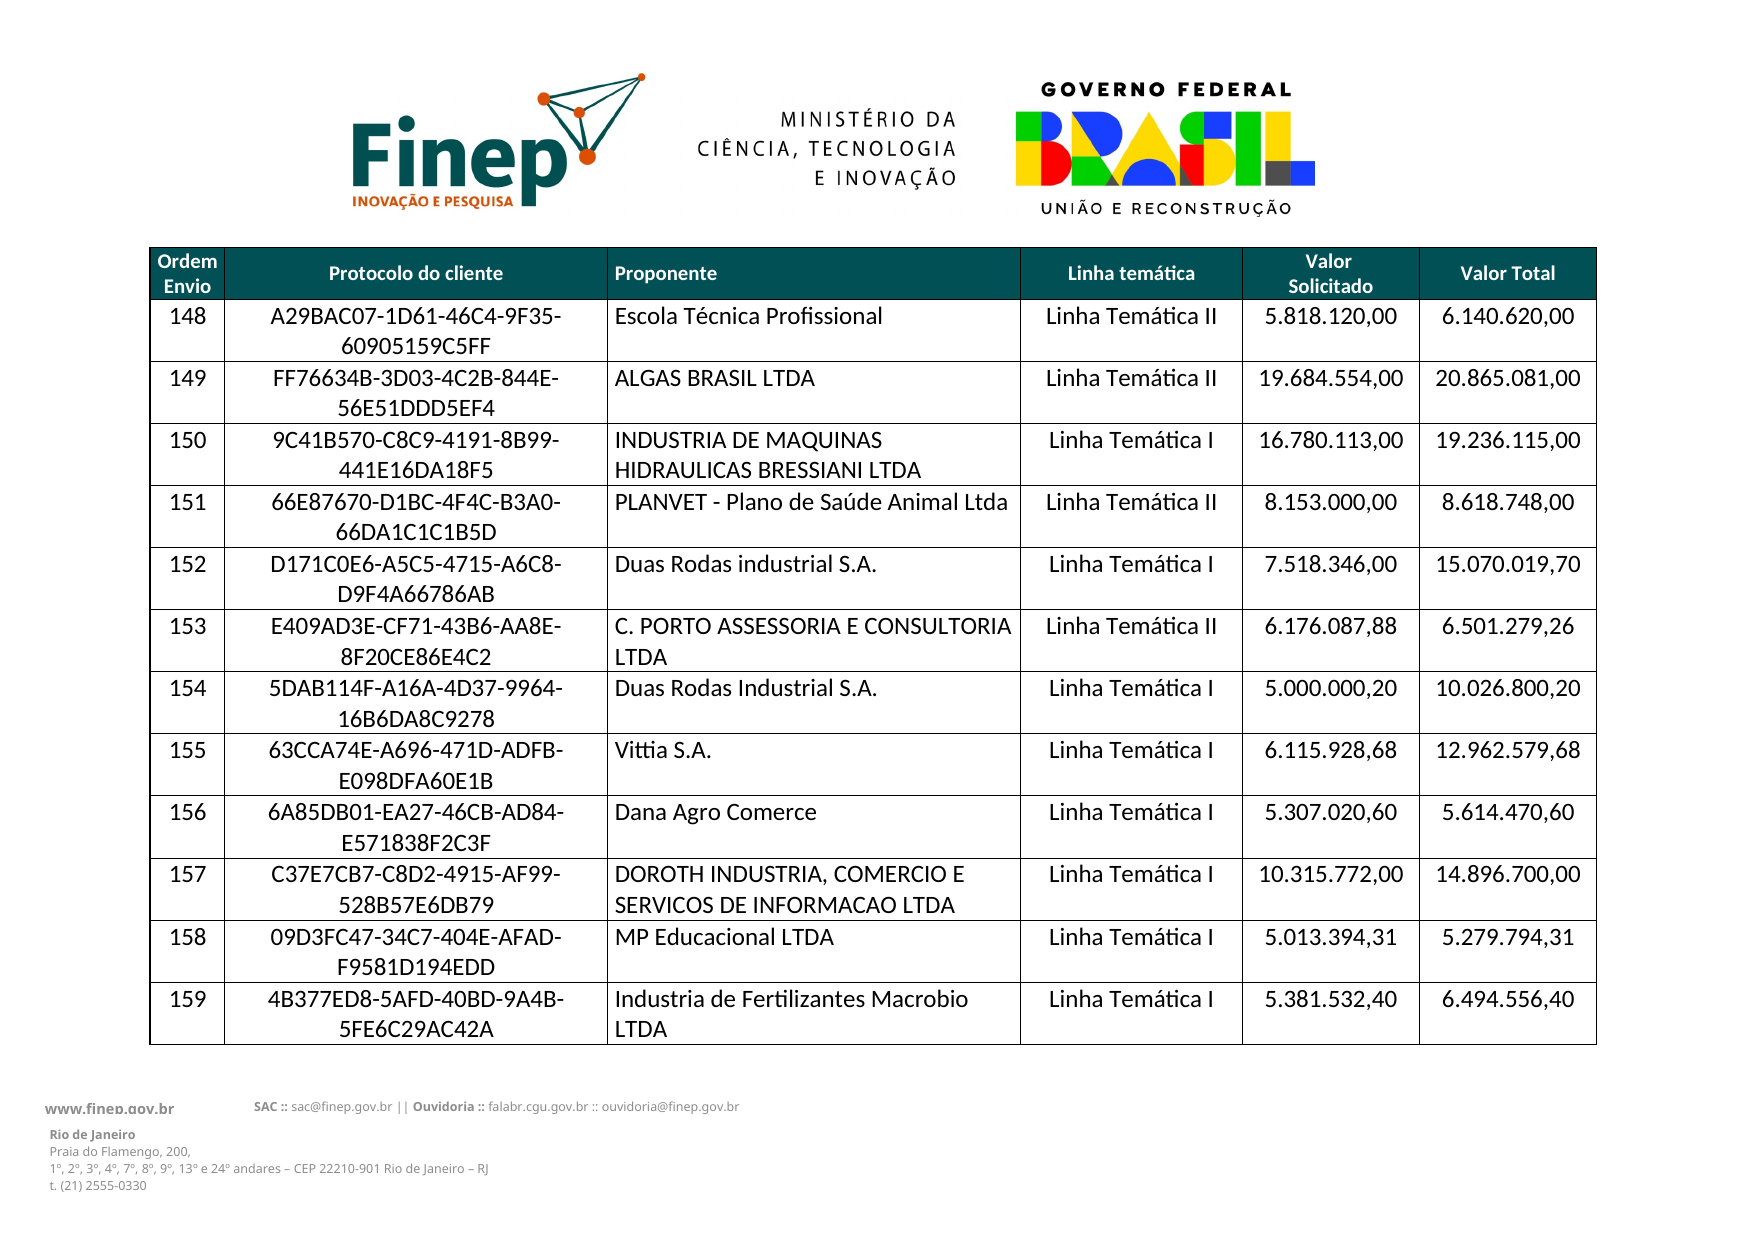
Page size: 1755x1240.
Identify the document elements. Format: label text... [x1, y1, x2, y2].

table_cell Linha Temática I [1021, 734, 1242, 795]
table_cell 148 [151, 300, 224, 361]
table_cell C37E7CB7-C8D2-4915-AF99-528B57E6DB79 [225, 859, 607, 919]
table_cell 5.381.532,40 [1243, 983, 1419, 1044]
table_cell E409AD3E-CF71-43B6-AA8E-8F20CE86E4C2 [225, 610, 607, 671]
table_cell A29BAC07-1D61-46C4-9F35-60905159C5FF [225, 300, 607, 361]
table_header Valor Solicitado [1243, 248, 1419, 299]
table_cell Escola Técnica Profissional [608, 300, 1020, 361]
table_cell 14.896.700,00 [1420, 859, 1596, 919]
table_cell 6.501.279,26 [1420, 610, 1596, 671]
table_cell 4B377ED8-5AFD-40BD-9A4B-5FE6C29AC42A [225, 983, 607, 1044]
table_cell 16.780.113,00 [1243, 424, 1419, 485]
table_cell 8.618.748,00 [1420, 486, 1596, 547]
table_cell 158 [151, 921, 224, 982]
table_cell 9C41B570-C8C9-4191-8B99-441E16DA18F5 [225, 424, 607, 485]
table_cell 151 [151, 486, 224, 547]
table_cell C. PORTO ASSESSORIA E CONSULTORIA LTDA [608, 610, 1020, 671]
table_cell Linha Temática I [1021, 796, 1242, 857]
table_cell 5DAB114F-A16A-4D37-9964-16B6DA8C9278 [225, 672, 607, 733]
table_header Valor Total [1420, 248, 1596, 299]
table_cell 19.236.115,00 [1420, 424, 1596, 485]
table_cell Vittia S.A. [608, 734, 1020, 795]
table_cell Industria de Fertilizantes Macrobio LTDA [608, 983, 1020, 1044]
table_cell ALGAS BRASIL LTDA [608, 362, 1020, 423]
table_cell Linha Temática II [1021, 362, 1242, 423]
table_cell D171C0E6-A5C5-4715-A6C8-D9F4A66786AB [225, 548, 607, 609]
table_cell 157 [151, 859, 224, 919]
table_header Ordem Envio [151, 248, 224, 299]
table_cell Duas Rodas industrial S.A. [608, 548, 1020, 609]
table_cell 150 [151, 424, 224, 485]
table_cell 5.818.120,00 [1243, 300, 1419, 361]
table_cell 154 [151, 672, 224, 733]
table_cell 10.026.800,20 [1420, 672, 1596, 733]
table_cell DOROTH INDUSTRIA, COMERCIO E SERVICOS DE INFORMACAO LTDA [608, 859, 1020, 919]
table_cell Linha Temática I [1021, 672, 1242, 733]
table_cell 12.962.579,68 [1420, 734, 1596, 795]
table_cell 5.000.000,20 [1243, 672, 1419, 733]
table_cell Duas Rodas Industrial S.A. [608, 672, 1020, 733]
table_cell 19.684.554,00 [1243, 362, 1419, 423]
table_cell Linha Temática II [1021, 610, 1242, 671]
table_cell 63CCA74E-A696-471D-ADFB-E098DFA60E1B [225, 734, 607, 795]
table_header Linha temática [1021, 248, 1242, 299]
table_cell 6.494.556,40 [1420, 983, 1596, 1044]
table_cell 5.279.794,31 [1420, 921, 1596, 982]
table_cell Linha Temática I [1021, 921, 1242, 982]
table_cell Linha Temática I [1021, 859, 1242, 919]
table_cell 6.140.620,00 [1420, 300, 1596, 361]
table_cell 156 [151, 796, 224, 857]
table_cell 152 [151, 548, 224, 609]
table_cell Dana Agro Comerce [608, 796, 1020, 857]
table_cell 15.070.019,70 [1420, 548, 1596, 609]
table_cell Linha Temática I [1021, 424, 1242, 485]
table_cell Linha Temática II [1021, 300, 1242, 361]
table_cell PLANVET - Plano de Saúde Animal Ltda [608, 486, 1020, 547]
table_cell 8.153.000,00 [1243, 486, 1419, 547]
table_header Proponente [608, 248, 1020, 299]
table_cell 153 [151, 610, 224, 671]
table_cell 20.865.081,00 [1420, 362, 1596, 423]
table_cell 5.614.470,60 [1420, 796, 1596, 857]
table_cell 155 [151, 734, 224, 795]
table_cell FF76634B-3D03-4C2B-844E-56E51DDD5EF4 [225, 362, 607, 423]
table_cell 10.315.772,00 [1243, 859, 1419, 919]
table_cell Linha Temática I [1021, 548, 1242, 609]
table_cell 66E87670-D1BC-4F4C-B3A0-66DA1C1C1B5D [225, 486, 607, 547]
table_cell 159 [151, 983, 224, 1044]
table_cell MP Educacional LTDA [608, 921, 1020, 982]
table_cell 09D3FC47-34C7-404E-AFAD-F9581D194EDD [225, 921, 607, 982]
table_header Protocolo do cliente [225, 248, 607, 299]
table_cell 5.013.394,31 [1243, 921, 1419, 982]
table_cell 6A85DB01-EA27-46CB-AD84-E571838F2C3F [225, 796, 607, 857]
table_cell 5.307.020,60 [1243, 796, 1419, 857]
table_cell 6.115.928,68 [1243, 734, 1419, 795]
table_cell 149 [151, 362, 224, 423]
table_cell 6.176.087,88 [1243, 610, 1419, 671]
table_cell INDUSTRIA DE MAQUINAS HIDRAULICAS BRESSIANI LTDA [608, 424, 1020, 485]
table_cell Linha Temática I [1021, 983, 1242, 1044]
table_cell Linha Temática II [1021, 486, 1242, 547]
table_cell 7.518.346,00 [1243, 548, 1419, 609]
